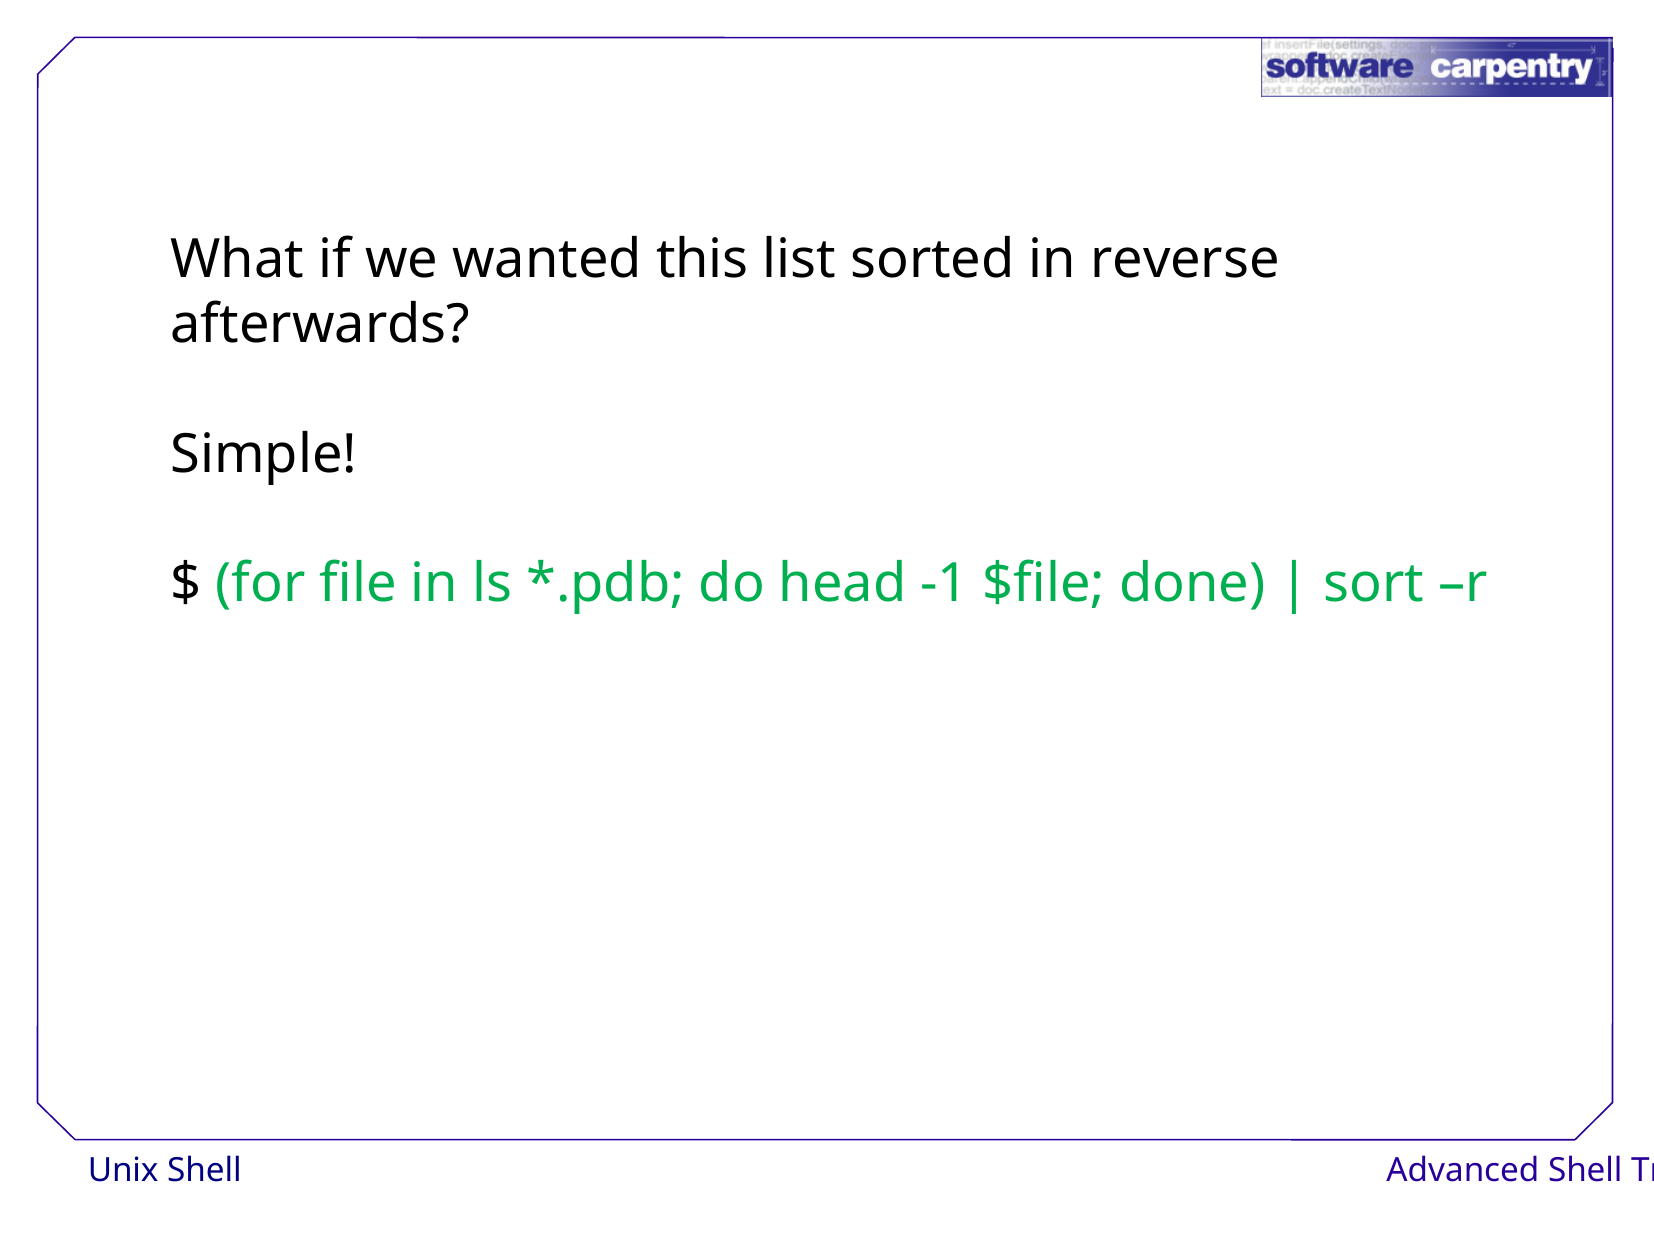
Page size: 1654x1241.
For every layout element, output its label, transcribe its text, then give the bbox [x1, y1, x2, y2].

picture [1261, 39, 1613, 97]
text_box What if we wanted this list sorted in reverse afterwards? Simple! $ (for file in ls *.pdb; do head -1 $file; done) | sort –r [155, 215, 1546, 621]
